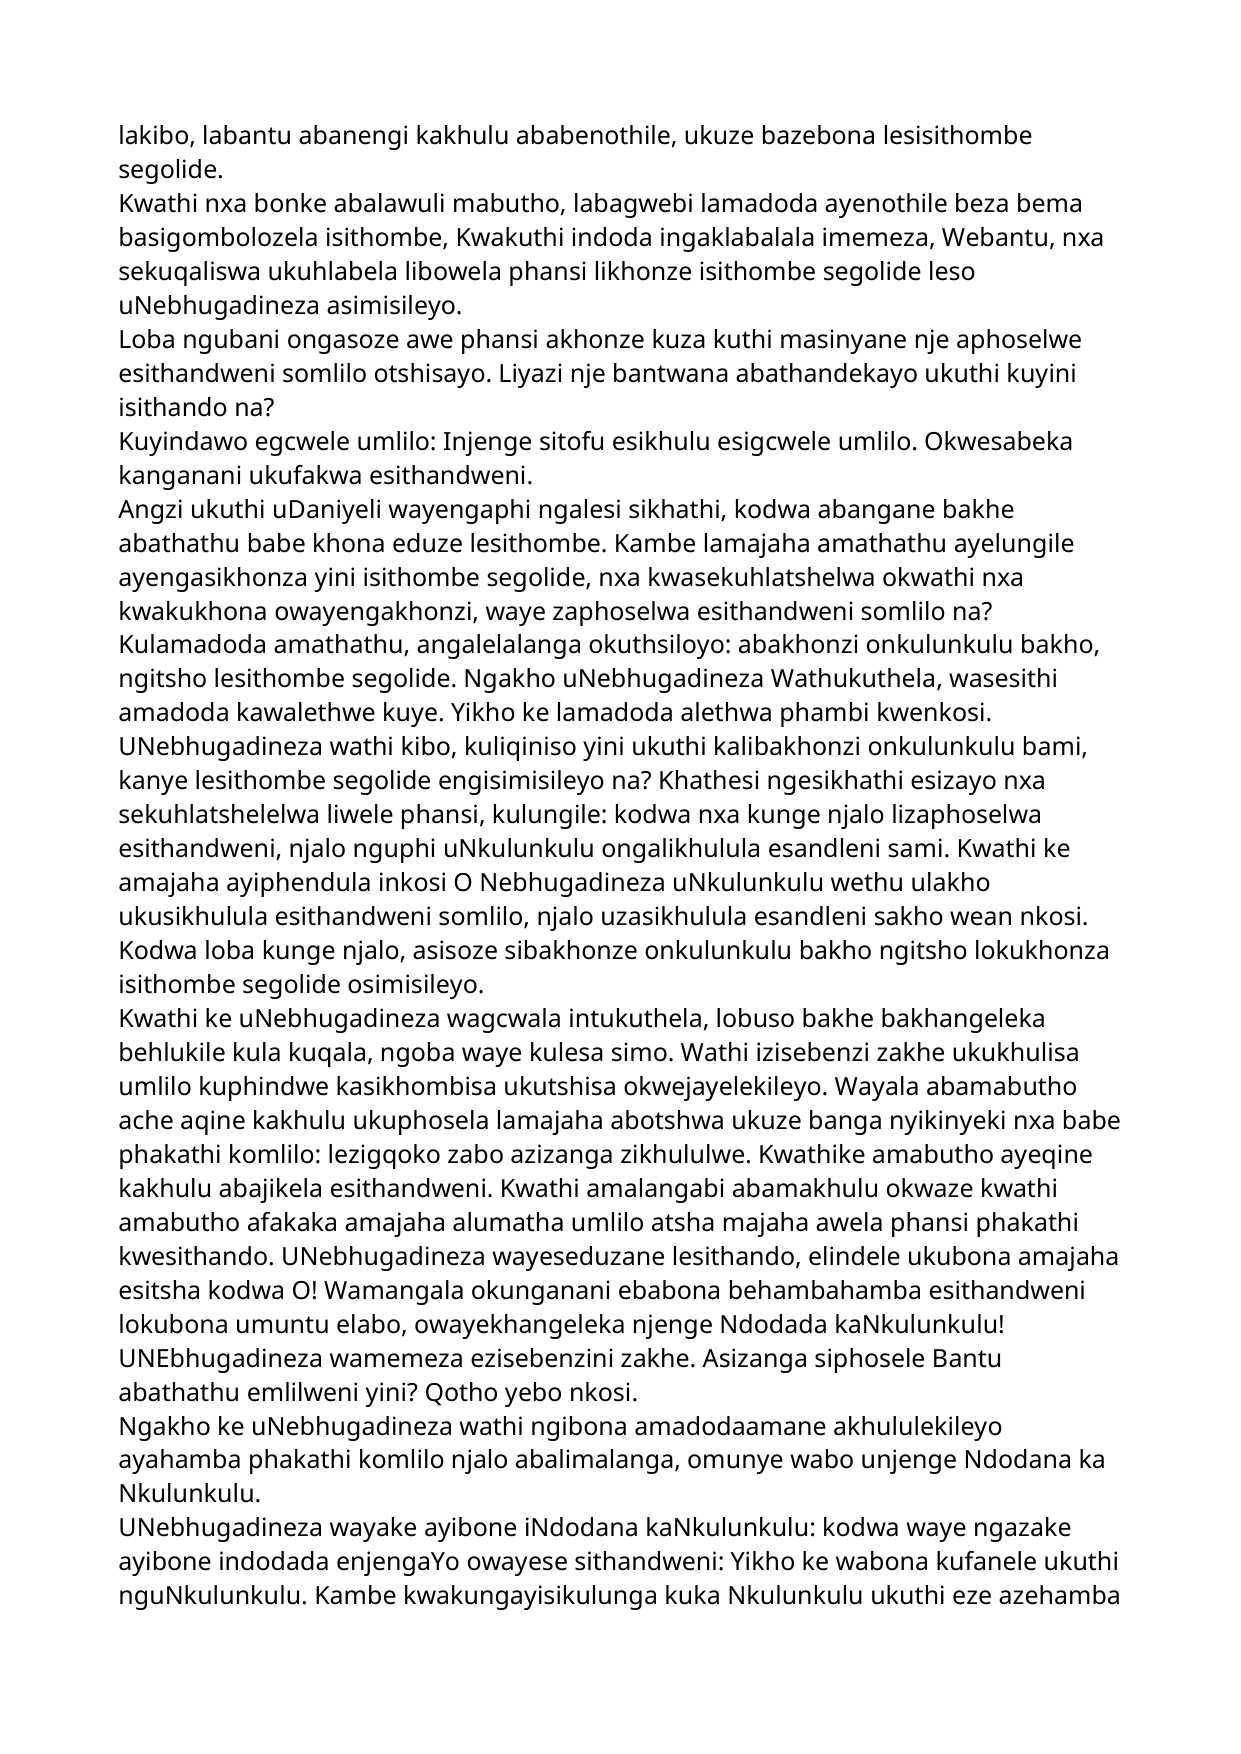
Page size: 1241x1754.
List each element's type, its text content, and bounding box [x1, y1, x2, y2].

text Kuyindawo egcwele umlilo: Injenge sitofu esikhulu esigcwele umlilo. Okwesabeka kanganani ukufakwa esithandweni. [118, 424, 1122, 492]
text UNEbhugadineza wamemeza ezisebenzini zakhe. Asizanga siphosele Bantu abathathu emlilweni yini? Qotho yebo nkosi. [118, 1341, 1122, 1408]
text Loba ngubani ongasoze awe phansi akhonze kuza kuthi masinyane nje aphoselwe esithandweni somlilo otshisayo. Liyazi nje bantwana abathandekayo ukuthi kuyini isithando na? [118, 322, 1122, 424]
text UNebhugadineza wayake ayibone iNdodana kaNkulunkulu: kodwa waye ngazake ayibone indodada enjengaYo owayese sithandweni: Yikho ke wabona kufanele ukuthi nguNkulunkulu. Kambe kwakungayisikulunga kuka Nkulunkulu ukuthi eze azehamba [118, 1510, 1122, 1612]
text lakibo, labantu abanengi kakhulu ababenothile, ukuze bazebona lesisithombe segolide. [118, 118, 1122, 186]
text Kwathi ke uNebhugadineza wagcwala intukuthela, lobuso bakhe bakhangeleka behlukile kula kuqala, ngoba waye kulesa simo. Wathi izisebenzi zakhe ukukhulisa umlilo kuphindwe kasikhombisa ukutshisa okwejayelekileyo. Wayala abamabutho ache aqine kakhulu ukuphosela lamajaha abotshwa ukuze banga nyikinyeki nxa babe phakathi komlilo: lezigqoko zabo azizanga zikhululwe. Kwathike amabutho ayeqine kakhulu abajikela esithandweni. Kwathi amalangabi abamakhulu okwaze kwathi amabutho afakaka amajaha alumatha umlilo atsha majaha awela phansi phakathi kwesithando. UNebhugadineza wayeseduzane lesithando, elindele ukubona amajaha esitsha kodwa O! Wamangala okunganani ebabona behambahamba esithandweni lokubona umuntu elabo, owayekhangeleka njenge Ndodada kaNkulunkulu! [118, 1001, 1122, 1341]
text Kwathi nxa bonke abalawuli mabutho, labagwebi lamadoda ayenothile beza bema basigombolozela isithombe, Kwakuthi indoda ingaklabalala imemeza, Webantu, nxa sekuqaliswa ukuhlabela libowela phansi likhonze isithombe segolide leso uNebhugadineza asimisileyo. [118, 186, 1122, 322]
text Ngakho ke uNebhugadineza wathi ngibona amadodaamane akhululekileyo ayahamba phakathi komlilo njalo abalimalanga, omunye wabo unjenge Ndodana ka Nkulunkulu. [118, 1408, 1122, 1510]
text Angzi ukuthi uDaniyeli wayengaphi ngalesi sikhathi, kodwa abangane bakhe abathathu babe khona eduze lesithombe. Kambe lamajaha amathathu ayelungile ayengasikhonza yini isithombe segolide, nxa kwasekuhlatshelwa okwathi nxa kwakukhona owayengakhonzi, waye zaphoselwa esithandweni somlilo na? Kulamadoda amathathu, angalelalanga okuthsiloyo: abakhonzi onkulunkulu bakho, ngitsho lesithombe segolide. Ngakho uNebhugadineza Wathukuthela, wasesithi amadoda kawalethwe kuye. Yikho ke lamadoda alethwa phambi kwenkosi. UNebhugadineza wathi kibo, kuliqiniso yini ukuthi kalibakhonzi onkulunkulu bami, kanye lesithombe segolide engisimisileyo na? Khathesi ngesikhathi esizayo nxa sekuhlatshelelwa liwele phansi, kulungile: kodwa nxa kunge njalo lizaphoselwa esithandweni, njalo nguphi uNkulunkulu ongalikhulula esandleni sami. Kwathi ke amajaha ayiphendula inkosi O Nebhugadineza uNkulunkulu wethu ulakho ukusikhulula esithandweni somlilo, njalo uzasikhulula esandleni sakho wean nkosi. Kodwa loba kunge njalo, asisoze sibakhonze onkulunkulu bakho ngitsho lokukhonza isithombe segolide osimisileyo. [118, 492, 1122, 1001]
